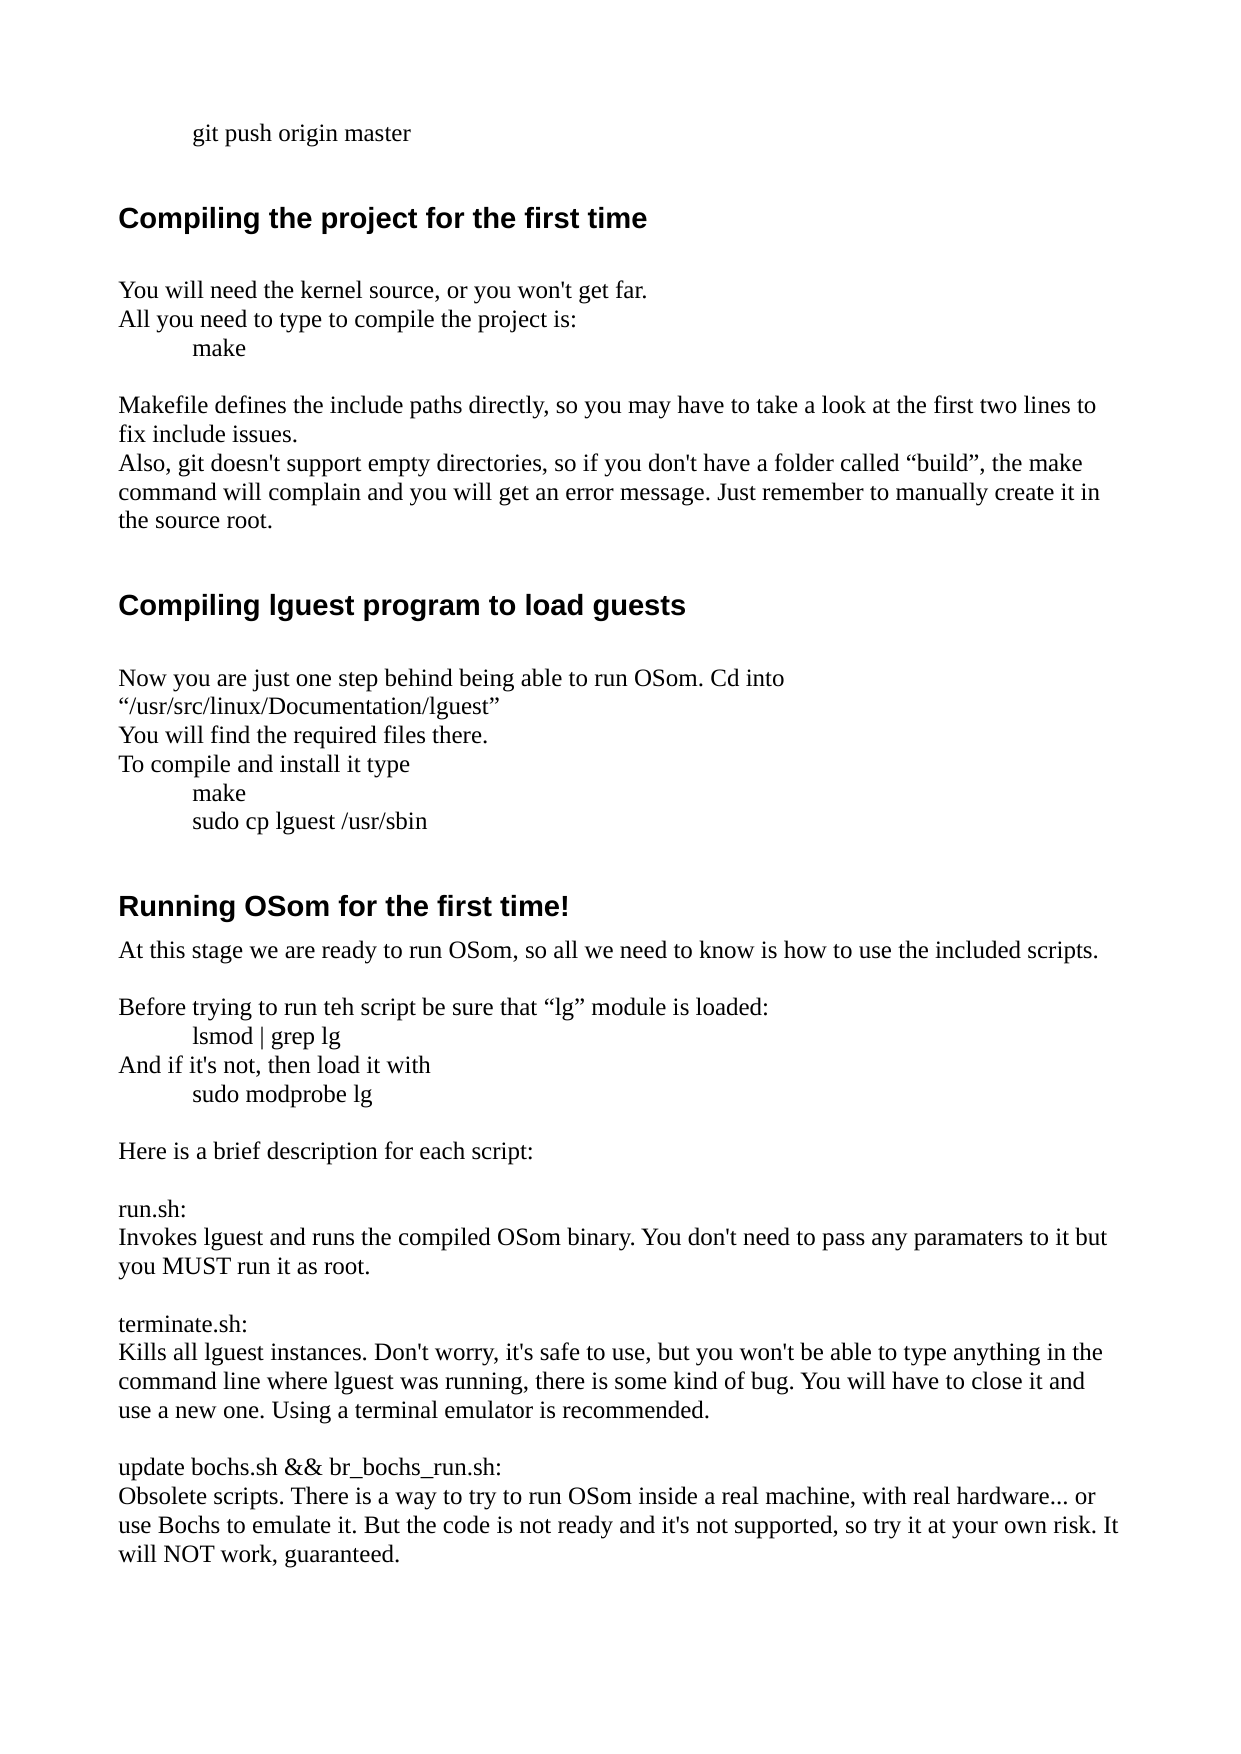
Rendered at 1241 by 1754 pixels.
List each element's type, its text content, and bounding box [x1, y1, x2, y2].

text run.sh: [118, 1194, 1122, 1222]
text make [118, 333, 1122, 362]
text Invokes lguest and runs the compiled OSom binary. You don't need to pass any paramaters to it but you MUST run it as root. [118, 1222, 1122, 1280]
subtitle Running OSom for the first time! [118, 889, 1122, 922]
subtitle Compiling lguest program to load guests [118, 588, 1122, 621]
text Obsolete scripts. There is a way to try to run OSom inside a real machine, with real hardware... or use Bochs to emulate it. But the code is not ready and it's not supported, so try it at your own risk. It will NOT work, guaranteed. [118, 1481, 1122, 1567]
text At this stage we are ready to run OSom, so all we need to know is how to use the included scripts. [118, 935, 1122, 964]
text Makefile defines the include paths directly, so you may have to take a look at the first two lines to fix include issues. [118, 390, 1122, 448]
text Kills all lguest instances. Don't worry, it's safe to use, but you won't be able to type anything in the command line where lguest was running, there is some kind of bug. You will have to close it and use a new one. Using a terminal emulator is recommended. [118, 1337, 1122, 1424]
text Before trying to run teh script be sure that “lg” module is loaded: [118, 992, 1122, 1021]
text You will need the kernel source, or you won't get far. [118, 275, 1122, 304]
text sudo cp lguest /usr/sbin [118, 806, 1122, 835]
text You will find the required files there. [118, 720, 1122, 749]
text All you need to type to compile the project is: [118, 304, 1122, 333]
text terminate.sh: [118, 1309, 1122, 1337]
text To compile and install it type [118, 749, 1122, 778]
text Also, git doesn't support empty directories, so if you don't have a folder called “build”, the make command will complain and you will get an error message. Just remember to manually create it in the source root. [118, 448, 1122, 534]
text update bochs.sh && br_bochs_run.sh: [118, 1452, 1122, 1481]
text lsmod | grep lg [118, 1021, 1122, 1050]
text make [118, 778, 1122, 806]
text Here is a brief description for each script: [118, 1136, 1122, 1165]
subtitle Compiling the project for the first time [118, 201, 1122, 234]
text And if it's not, then load it with [118, 1050, 1122, 1079]
text sudo modprobe lg [118, 1079, 1122, 1107]
text Now you are just one step behind being able to run OSom. Cd into “/usr/src/linux/Documentation/lguest” [118, 663, 1122, 720]
text git push origin master [118, 118, 1122, 147]
